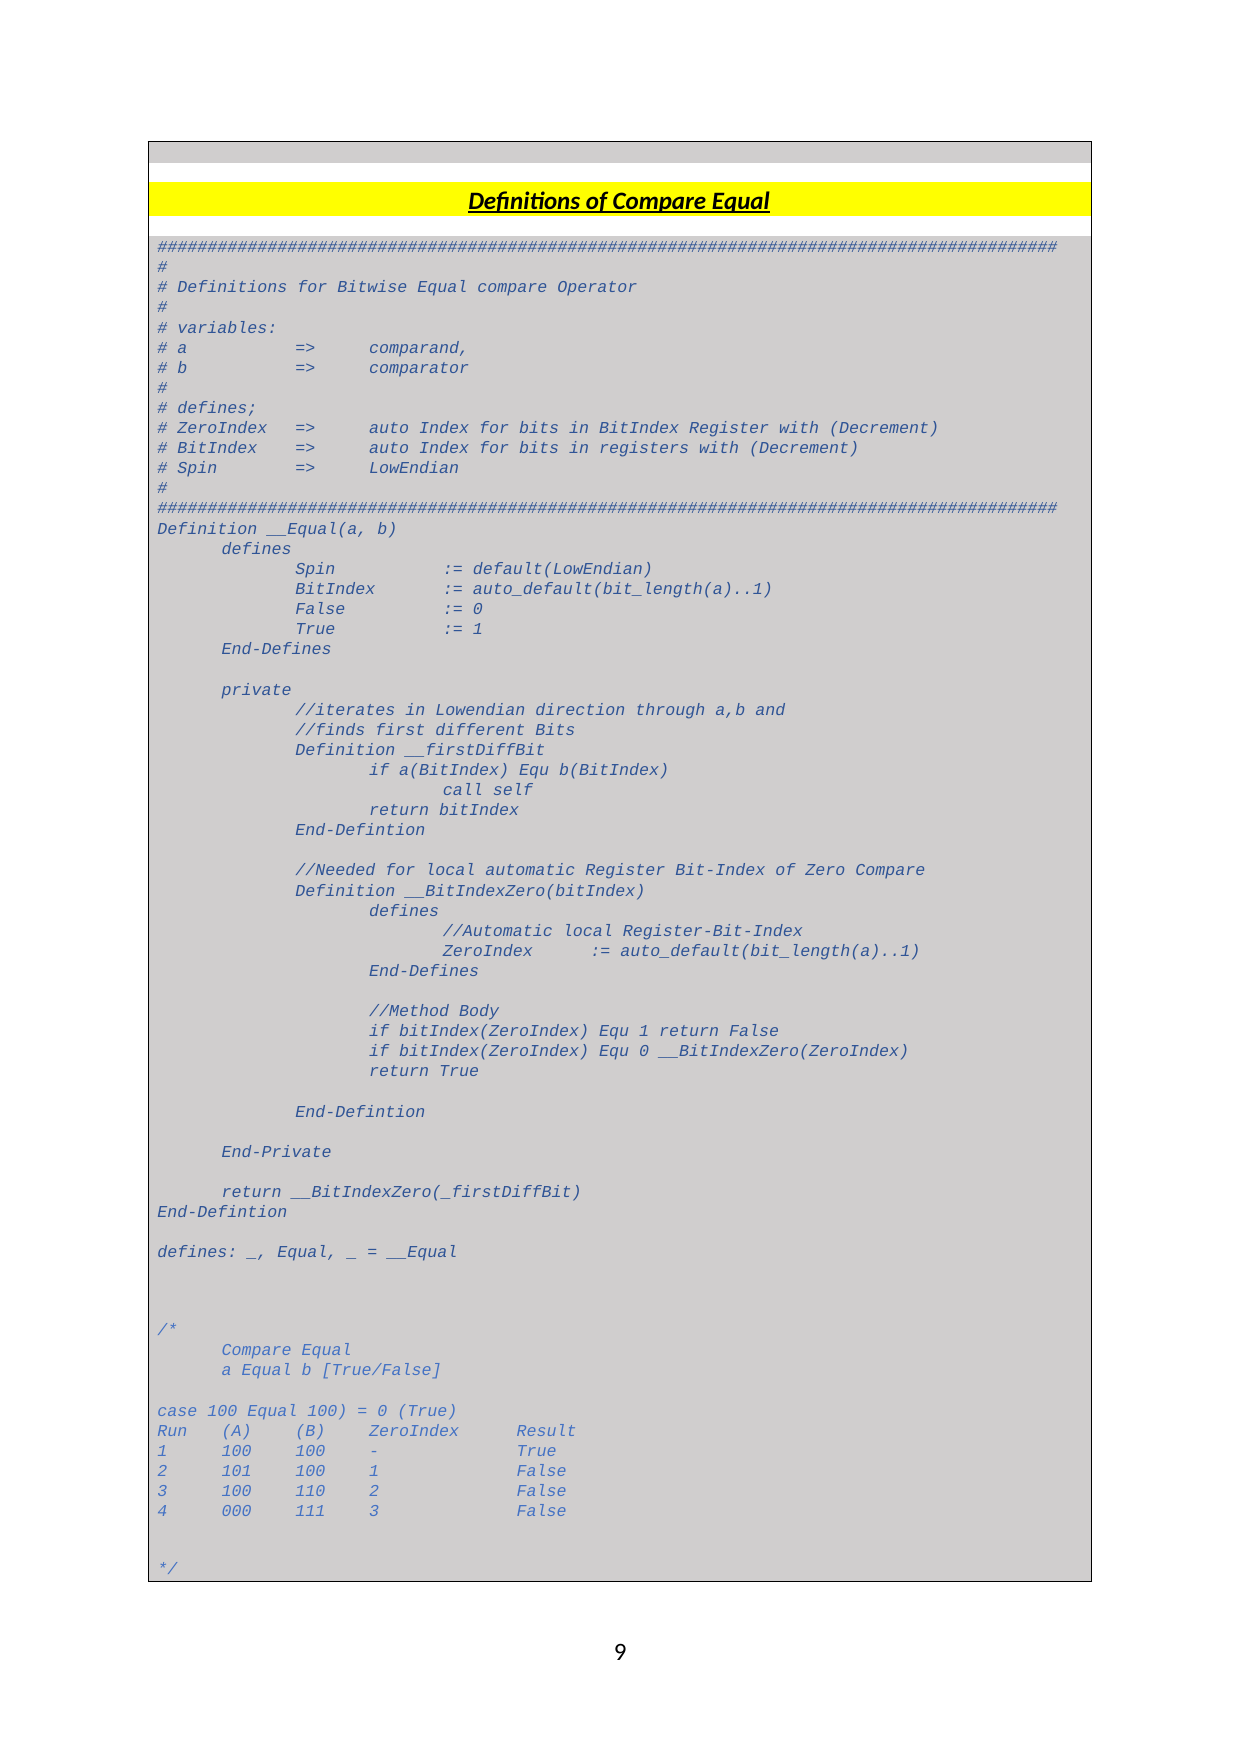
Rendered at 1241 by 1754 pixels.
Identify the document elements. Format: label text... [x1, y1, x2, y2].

subtitle Definitions of Compare Equal [149, 182, 1091, 216]
text /* Compare Equal a Equal b [True/False] case 100 Equal 100) = 0 (True) Run (A) (B) ZeroIndex Result 1 100 100 - True 2 101 100 1 False 3 100 110 2 False 4 000 111 3 False [149, 1298, 1091, 1521]
text ########################################################################################## # # Definitions for Bitwise Equal compare Operator # # variables: # a => comparand, # b => comparator # # defines; # ZeroIndex => auto Index for bits in BitIndex Register with (Decrement) # BitIndex => auto Index for bits in registers with (Decrement) # Spin => LowEndian # ########################################################################################## Definition __Equal(a, b) defines Spin := default(LowEndian) BitIndex := auto_default(bit_length(a)..1) False := 0 True := 1 End-Defines private //iterates in Lowendian direction through a,b and //finds first different Bits Definition __firstDiffBit if a(BitIndex) Equ b(BitIndex) call self return bitIndex End-Defintion //Needed for local automatic Register Bit-Index of Zero Compare Definition __BitIndexZero(bitIndex) defines //Automatic local Register-Bit-Index ZeroIndex := auto_default(bit_length(a)..1) End-Defines //Method Body if bitIndex(ZeroIndex) Equ 1 return False if bitIndex(ZeroIndex) Equ 0 __BitIndexZero(ZeroIndex) return True End-Defintion End-Private return __BitIndexZero(_firstDiffBit) End-Defintion defines: _, Equal, _ = __Equal [149, 236, 1091, 1263]
text */ [149, 1557, 1091, 1581]
